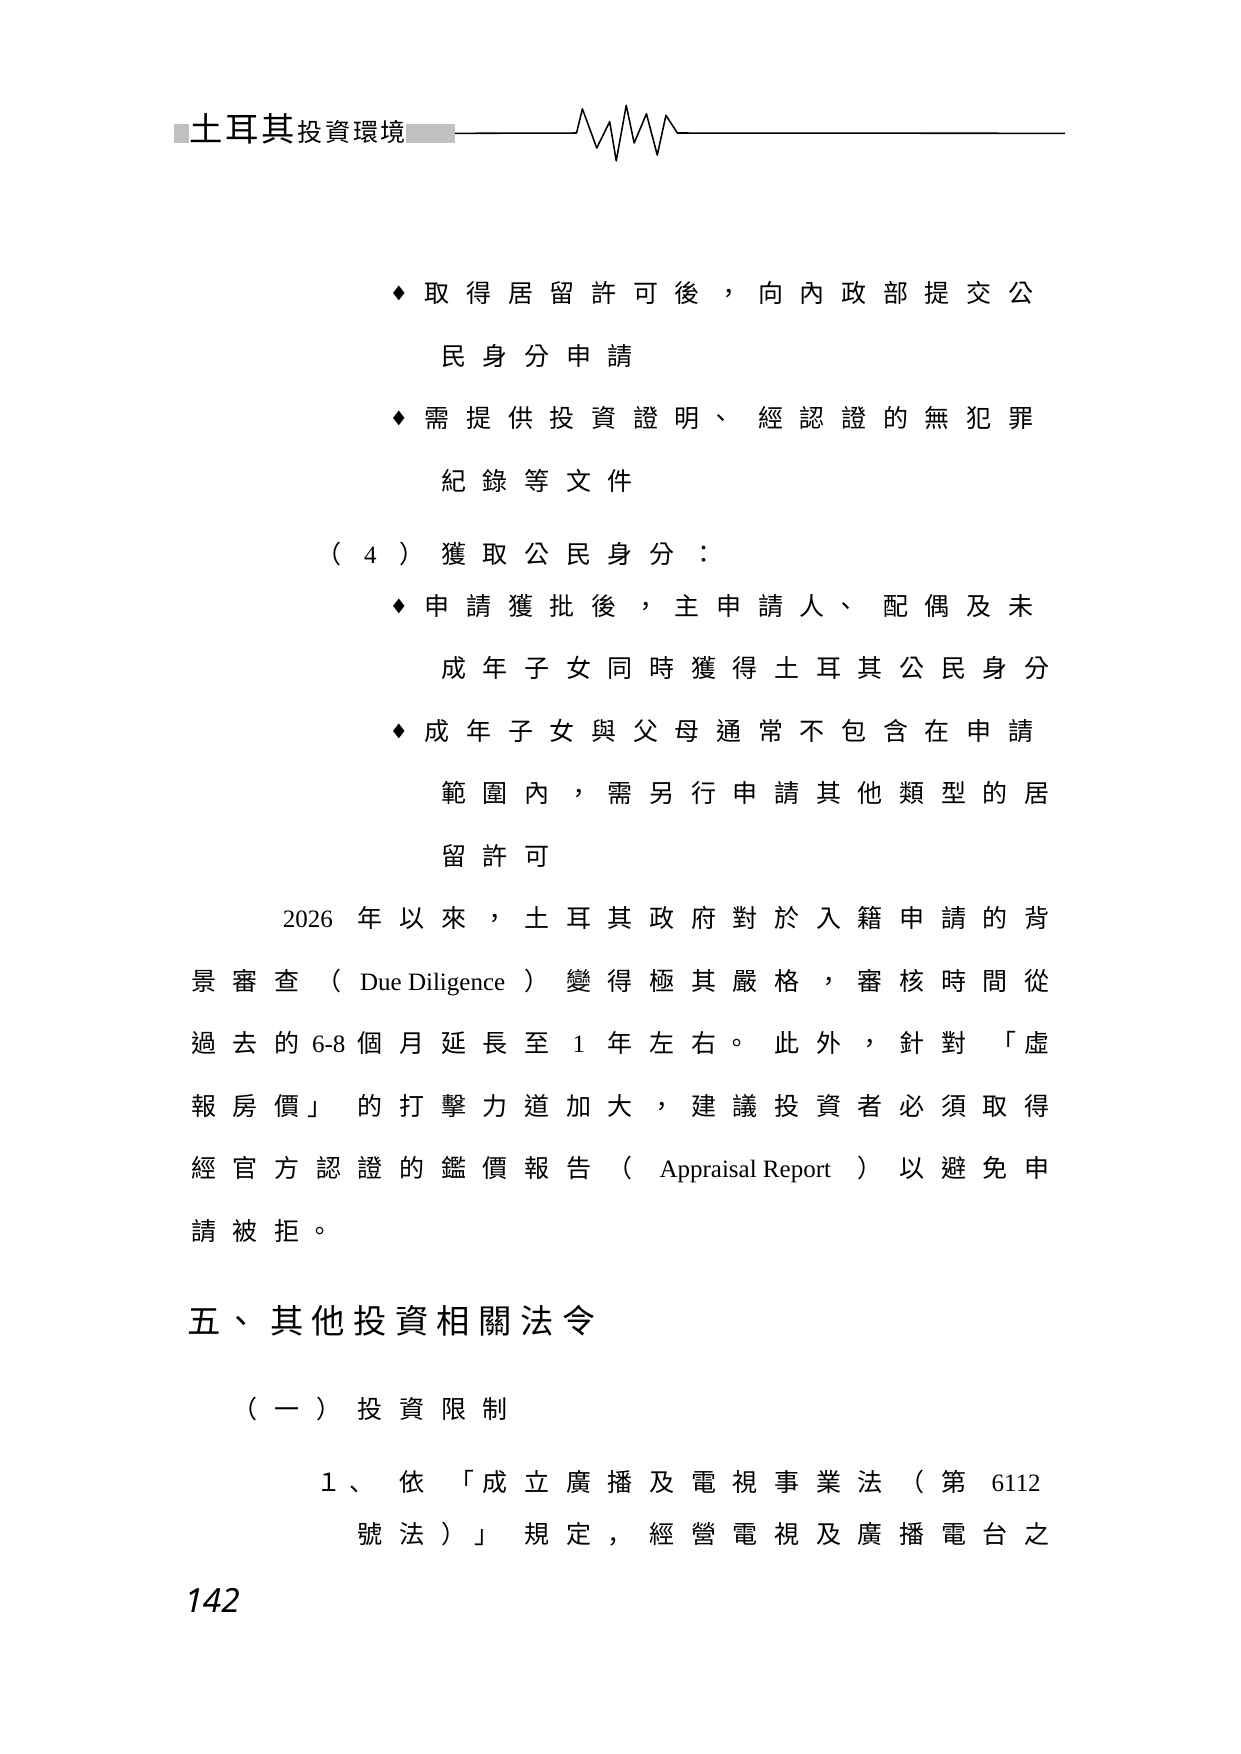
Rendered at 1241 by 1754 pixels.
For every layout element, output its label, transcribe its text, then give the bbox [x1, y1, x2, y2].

text ♦ 需提供投資證明、經認證的無犯罪紀錄等文件 [379, 375, 1058, 500]
text （4）獲取公民身分： [306, 500, 1058, 563]
text ♦ 成年子女與父母通常不包含在申請範圍內，需另行申請其他類型的居留許可 [379, 688, 1058, 875]
text 五、其他投資相關法令 [183, 1277, 1058, 1339]
text １、依「成立廣播及電視事業法（第6112號法）」規定，經營電視及廣播電台之 [281, 1429, 1058, 1554]
text ♦ 取得居留許可後，向內政部提交公民身分申請 [379, 250, 1058, 375]
text ♦ 申請獲批後，主申請人、配偶及未成年子女同時獲得土耳其公民身分 [379, 563, 1058, 688]
text 2026年以來，土耳其政府對於入籍申請的背景審查（Due Diligence）變得極其嚴格，審核時間從過去的6-8個月延長至1年左右。此外，針對「虛報房價」的打擊力道加大，建議投資者必須取得經官方認證的鑑價報告（Appraisal Report）以避免申請被拒。 [183, 875, 1058, 1250]
text （一）投資限制 [207, 1366, 1058, 1429]
